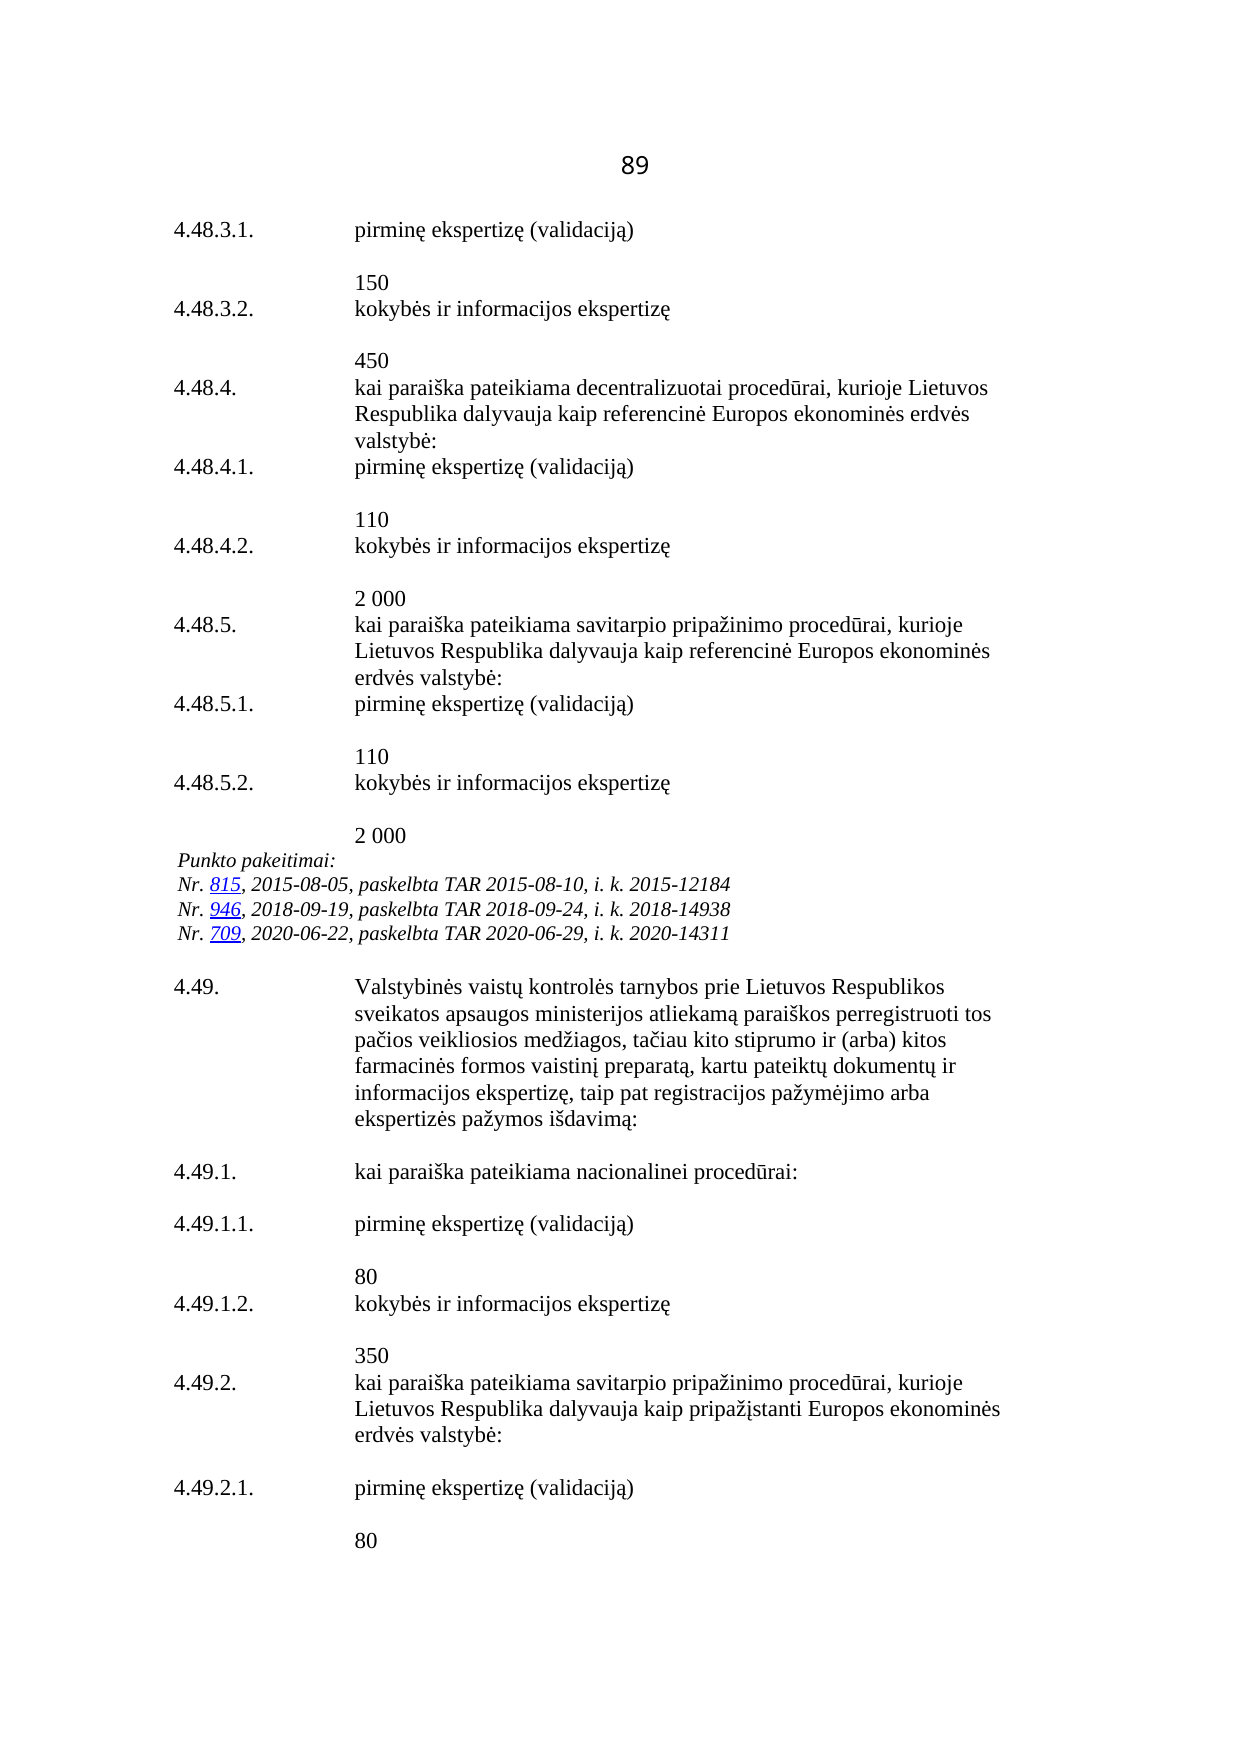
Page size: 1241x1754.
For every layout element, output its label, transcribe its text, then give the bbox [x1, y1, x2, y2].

text 4.49.2.1. pirminę ekspertizę (validaciją) 80 [174, 1474, 1004, 1553]
text 4.48.4.1. pirminę ekspertizę (validaciją) 110 [174, 453, 1004, 532]
text 4.48.4. kai paraiška pateikiama decentralizuotai procedūrai, kurioje Lietuvos Respublika dalyvauja kaip referencinė Europos ekonominės erdvės valstybė: [174, 374, 1004, 453]
text 4.48.5.1. pirminę ekspertizę (validaciją) 110 [174, 690, 1004, 769]
text Nr. 709, 2020-06-22, paskelbta TAR 2020-06-29, i. k. 2020-14311 [177, 921, 1093, 944]
text 4.48.3.2. kokybės ir informacijos ekspertizę 450 [174, 295, 1004, 374]
text 4.48.4.2. kokybės ir informacijos ekspertizę 2 000 [174, 532, 1004, 611]
text 4.49.2. kai paraiška pateikiama savitarpio pripažinimo procedūrai, kurioje Lietuvos Respublika dalyvauja kaip pripažįstanti Europos ekonominės erdvės valstybė: [174, 1369, 1004, 1474]
text 4.49.1.1. pirminę ekspertizę (validaciją) 80 [174, 1211, 1004, 1289]
text 4.49.1.2. kokybės ir informacijos ekspertizę 350 [174, 1289, 1004, 1369]
text Nr. 815, 2015-08-05, paskelbta TAR 2015-08-10, i. k. 2015-12184 [177, 872, 1093, 896]
text 4.48.5.2. kokybės ir informacijos ekspertizę 2 000 [174, 769, 1004, 848]
text 4.48.5. kai paraiška pateikiama savitarpio pripažinimo procedūrai, kurioje Lietuvos Respublika dalyvauja kaip referencinė Europos ekonominės erdvės valstybė: [174, 611, 1004, 690]
text 4.49. Valstybinės vaistų kontrolės tarnybos prie Lietuvos Respublikos sveikatos apsaugos ministerijos atliekamą paraiškos perregistruoti tos pačios veikliosios medžiagos, tačiau kito stiprumo ir (arba) kitos farmacinės formos vaistinį preparatą, kartu pateiktų dokumentų ir informacijos ekspertizę, taip pat registracijos pažymėjimo arba ekspertizės pažymos išdavimą: [174, 973, 1004, 1158]
text 4.49.1. kai paraiška pateikiama nacionalinei procedūrai: [174, 1158, 1004, 1211]
text Punkto pakeitimai: [177, 848, 1093, 872]
text Nr. 946, 2018-09-19, paskelbta TAR 2018-09-24, i. k. 2018-14938 [177, 896, 1093, 921]
text 4.48.3.1. pirminę ekspertizę (validaciją) 150 [174, 216, 1004, 295]
